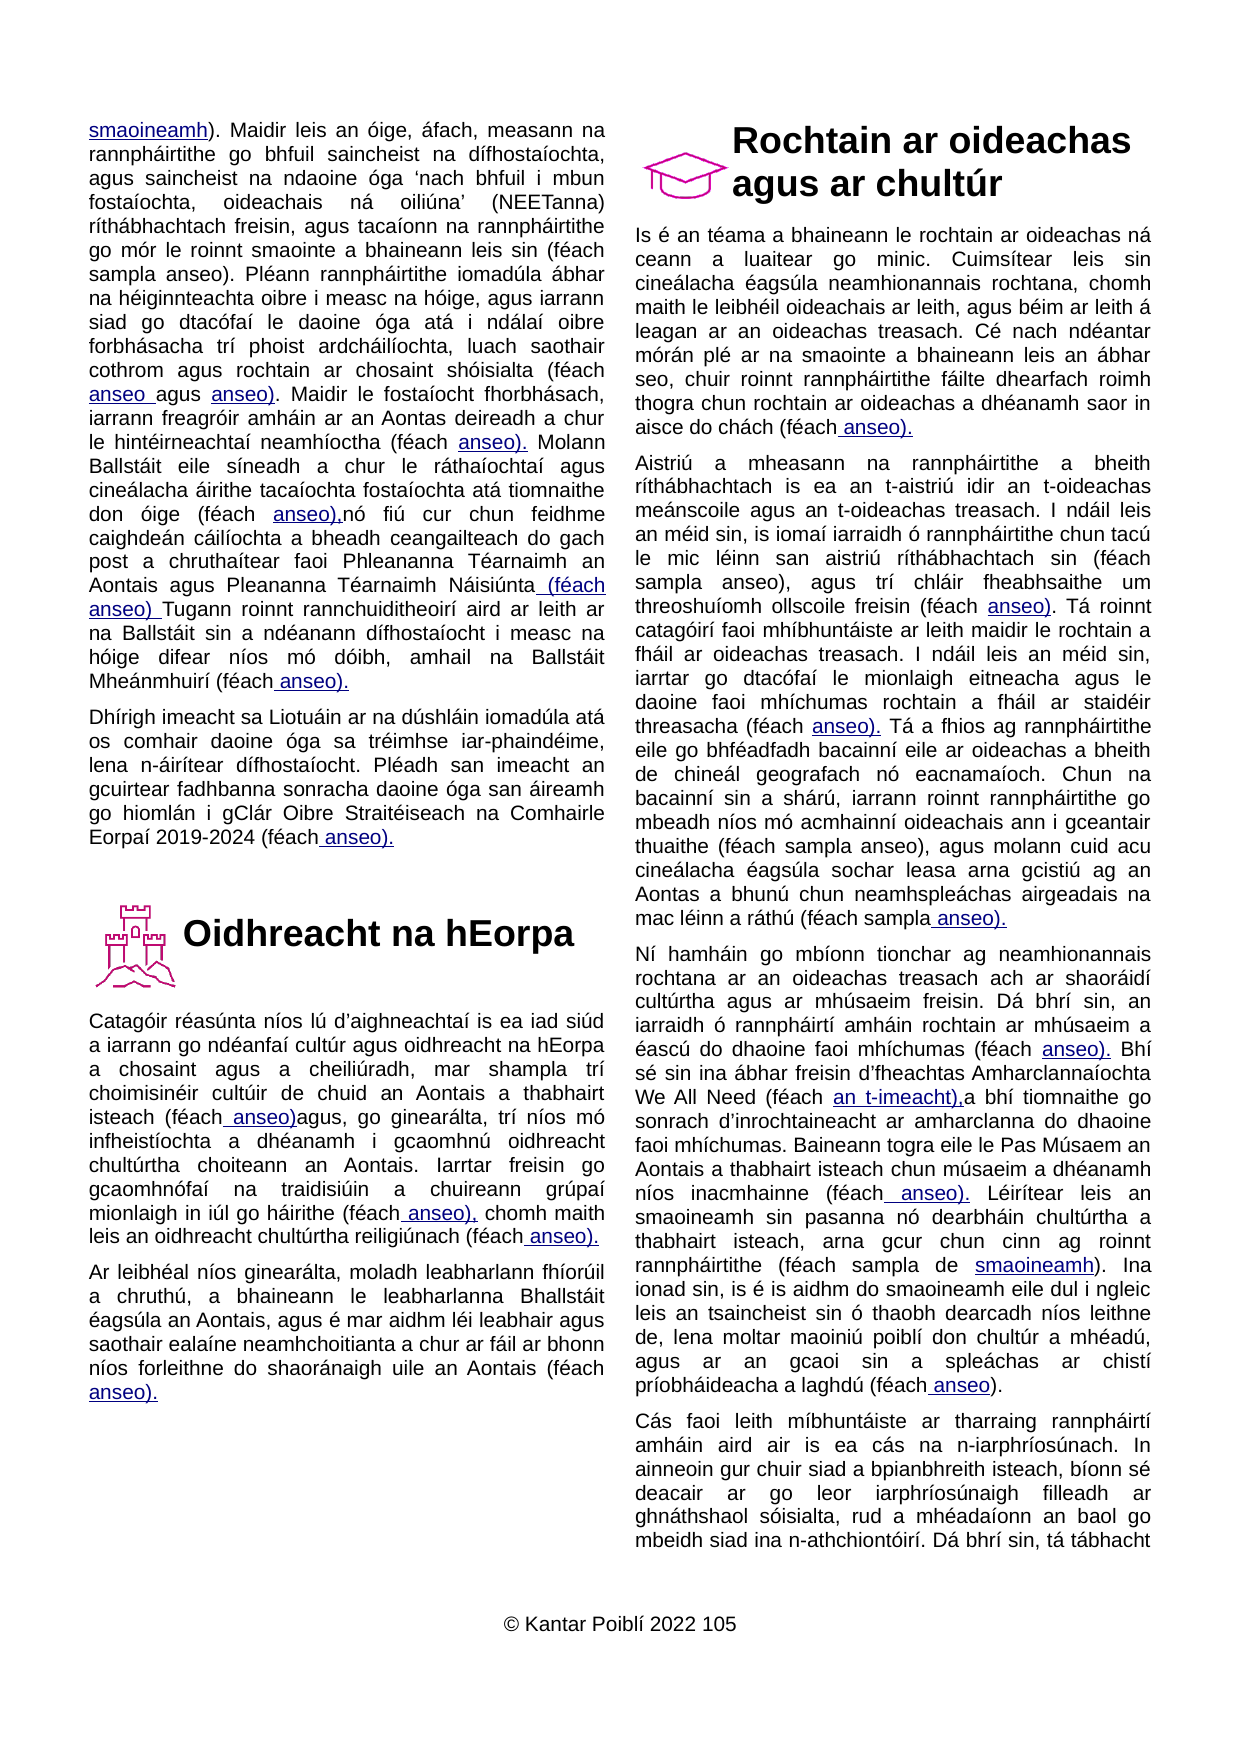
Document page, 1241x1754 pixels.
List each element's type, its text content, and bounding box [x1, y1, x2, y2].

text smaoineamh). Maidir leis an óige, áfach, measann na rannpháirtithe go bhfuil saincheist na dífhostaíochta, agus saincheist na ndaoine óga ‘nach bhfuil i mbun fostaíochta, oideachais ná oiliúna’ (NEETanna) ríthábhachtach freisin, agus tacaíonn na rannpháirtithe go mór le roinnt smaointe a bhaineann leis sin (féach sampla anseo). Pléann rannpháirtithe iomadúla ábhar na héiginnteachta oibre i measc na hóige, agus iarrann siad go dtacófaí le daoine óga atá i ndálaí oibre forbhásacha trí phoist ardcháilíochta, luach saothair cothrom agus rochtain ar chosaint shóisialta (féach anseo agus anseo). Maidir le fostaíocht fhorbhásach, iarrann freagróir amháin ar an Aontas deireadh a chur le hintéirneachtaí neamhíoctha (féach anseo). Molann Ballstáit eile síneadh a chur le ráthaíochtaí agus cineálacha áirithe tacaíochta fostaíochta atá tiomnaithe don óige (féach anseo),nó fiú cur chun feidhme caighdeán cáilíochta a bheadh ceangailteach do gach post a chruthaítear faoi Phleananna Téarnaimh an Aontais agus Pleananna Téarnaimh Náisiúnta (féach anseo) Tugann roinnt rannchuiditheoirí aird ar leith ar na Ballstáit sin a ndéanann dífhostaíocht i measc na hóige difear níos mó dóibh, amhail na Ballstáit Mheánmhuirí (féach anseo). [88, 118, 605, 693]
text Catagóir réasúnta níos lú d’aighneachtaí is ea iad siúd a iarrann go ndéanfaí cultúr agus oidhreacht na hEorpa a chosaint agus a cheiliúradh, mar shampla trí choimisinéir cultúir de chuid an Aontais a thabhairt isteach (féach anseo)agus, go ginearálta, trí níos mó infheistíochta a dhéanamh i gcaomhnú oidhreacht chultúrtha choiteann an Aontais. Iarrtar freisin go gcaomhnófaí na traidisiúin a chuireann grúpaí mionlaigh in iúl go háirithe (féach anseo), chomh maith leis an oidhreacht chultúrtha reiligiúnach (féach anseo). [88, 1009, 605, 1248]
text Ar leibhéal níos ginearálta, moladh leabharlann fhíorúil a chruthú, a bhaineann le leabharlanna Bhallstáit éagsúla an Aontais, agus é mar aidhm léi leabhair agus saothair ealaíne neamhchoitianta a chur ar fáil ar bhonn níos forleithne do shaoránaigh uile an Aontais (féach anseo). [88, 1260, 605, 1404]
text Cás faoi leith míbhuntáiste ar tharraing rannpháirtí amháin aird air is ea cás na n-iarphríosúnach. In ainneoin gur chuir siad a bpianbhreith isteach, bíonn sé deacair ar go leor iarphríosúnaigh filleadh ar ghnáthshaol sóisialta, rud a mhéadaíonn an baol go mbeidh siad ina n-athchiontóirí. Dá bhrí sin, tá tábhacht [635, 1408, 1152, 1552]
subtitle Oidhreacht na hEorpa [183, 911, 605, 954]
text Ní hamháin go mbíonn tionchar ag neamhionannais rochtana ar an oideachas treasach ach ar shaoráidí cultúrtha agus ar mhúsaeim freisin. Dá bhrí sin, an iarraidh ó rannpháirtí amháin rochtain ar mhúsaeim a éascú do dhaoine faoi mhíchumas (féach anseo). Bhí sé sin ina ábhar freisin d’fheachtas Amharclannaíochta We All Need (féach an t-imeacht),a bhí tiomnaithe go sonrach d’inrochtaineacht ar amharclanna do dhaoine faoi mhíchumas. Baineann togra eile le Pas Músaem an Aontais a thabhairt isteach chun músaeim a dhéanamh níos inacmhainne (féach anseo). Léirítear leis an smaoineamh sin pasanna nó dearbháin chultúrtha a thabhairt isteach, arna gcur chun cinn ag roinnt rannpháirtithe (féach sampla de smaoineamh). Ina ionad sin, is é is aidhm do smaoineamh eile dul i ngleic leis an tsaincheist sin ó thaobh dearcadh níos leithne de, lena moltar maoiniú poiblí don chultúr a mhéadú, agus ar an gcaoi sin a spleáchas ar chistí príobháideacha a laghdú (féach anseo). [635, 941, 1152, 1397]
subtitle Rochtain ar oideachas agus ar chultúr [635, 118, 1152, 204]
text Aistriú a mheasann na rannpháirtithe a bheith ríthábhachtach is ea an t-aistriú idir an t-oideachas meánscoile agus an t-oideachas treasach. I ndáil leis an méid sin, is iomaí iarraidh ó rannpháirtithe chun tacú le mic léinn san aistriú ríthábhachtach sin (féach sampla anseo), agus trí chláir fheabhsaithe um threoshuíomh ollscoile freisin (féach anseo). Tá roinnt catagóirí faoi mhíbhuntáiste ar leith maidir le rochtain a fháil ar oideachas treasach. I ndáil leis an méid sin, iarrtar go dtacófaí le mionlaigh eitneacha agus le daoine faoi mhíchumas rochtain a fháil ar staidéir threasacha (féach anseo). Tá a fhios ag rannpháirtithe eile go bhféadfadh bacainní eile ar oideachas a bheith de chineál geografach nó eacnamaíoch. Chun na bacainní sin a shárú, iarrann roinnt rannpháirtithe go mbeadh níos mó acmhainní oideachais ann i gceantair thuaithe (féach sampla anseo), agus molann cuid acu cineálacha éagsúla sochar leasa arna gcistiú ag an Aontas a bhunú chun neamhspleáchas airgeadais na mac léinn a ráthú (féach sampla anseo). [635, 450, 1152, 929]
picture [638, 128, 732, 223]
text Is é an téama a bhaineann le rochtain ar oideachas ná ceann a luaitear go minic. Cuimsítear leis sin cineálacha éagsúla neamhionannais rochtana, chomh maith le leibhéil oideachais ar leith, agus béim ar leith á leagan ar an oideachas treasach. Cé nach ndéantar mórán plé ar na smaointe a bhaineann leis an ábhar seo, chuir roinnt rannpháirtithe fáilte dhearfach roimh thogra chun rochtain ar oideachas a dhéanamh saor in aisce do chách (féach anseo). [635, 223, 1152, 438]
text Dhírigh imeacht sa Liotuáin ar na dúshláin iomadúla atá os comhair daoine óga sa tréimhse iar-phaindéime, lena n-áirítear dífhostaíocht. Pléadh san imeacht an gcuirtear fadhbanna sonracha daoine óga san áireamh go hiomlán i gClár Oibre Straitéiseach na Comhairle Eorpaí 2019-2024 (féach anseo). [88, 705, 605, 849]
picture [88, 900, 183, 994]
